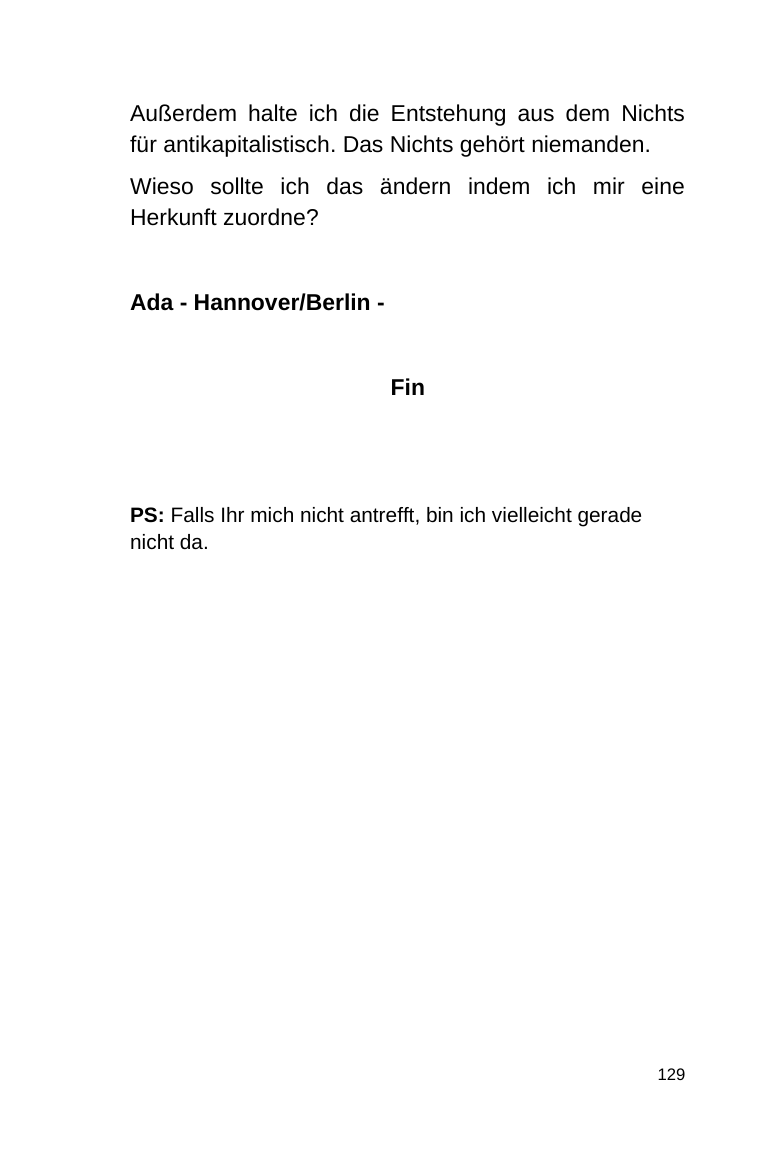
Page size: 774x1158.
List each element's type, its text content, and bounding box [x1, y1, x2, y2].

text Ada - Hannover/Berlin - [130, 289, 685, 315]
text Außerdem halte ich die Entstehung aus dem Nichts für antikapitalistisch. Das Nichts gehört niemanden. [130, 100, 685, 157]
text Fin [130, 374, 685, 401]
text PS: Falls Ihr mich nicht antrefft, bin ich vielleicht gerade nicht da. [130, 502, 685, 554]
text Wieso sollte ich das ändern indem ich mir eine Herkunft zuordne? [130, 173, 685, 230]
